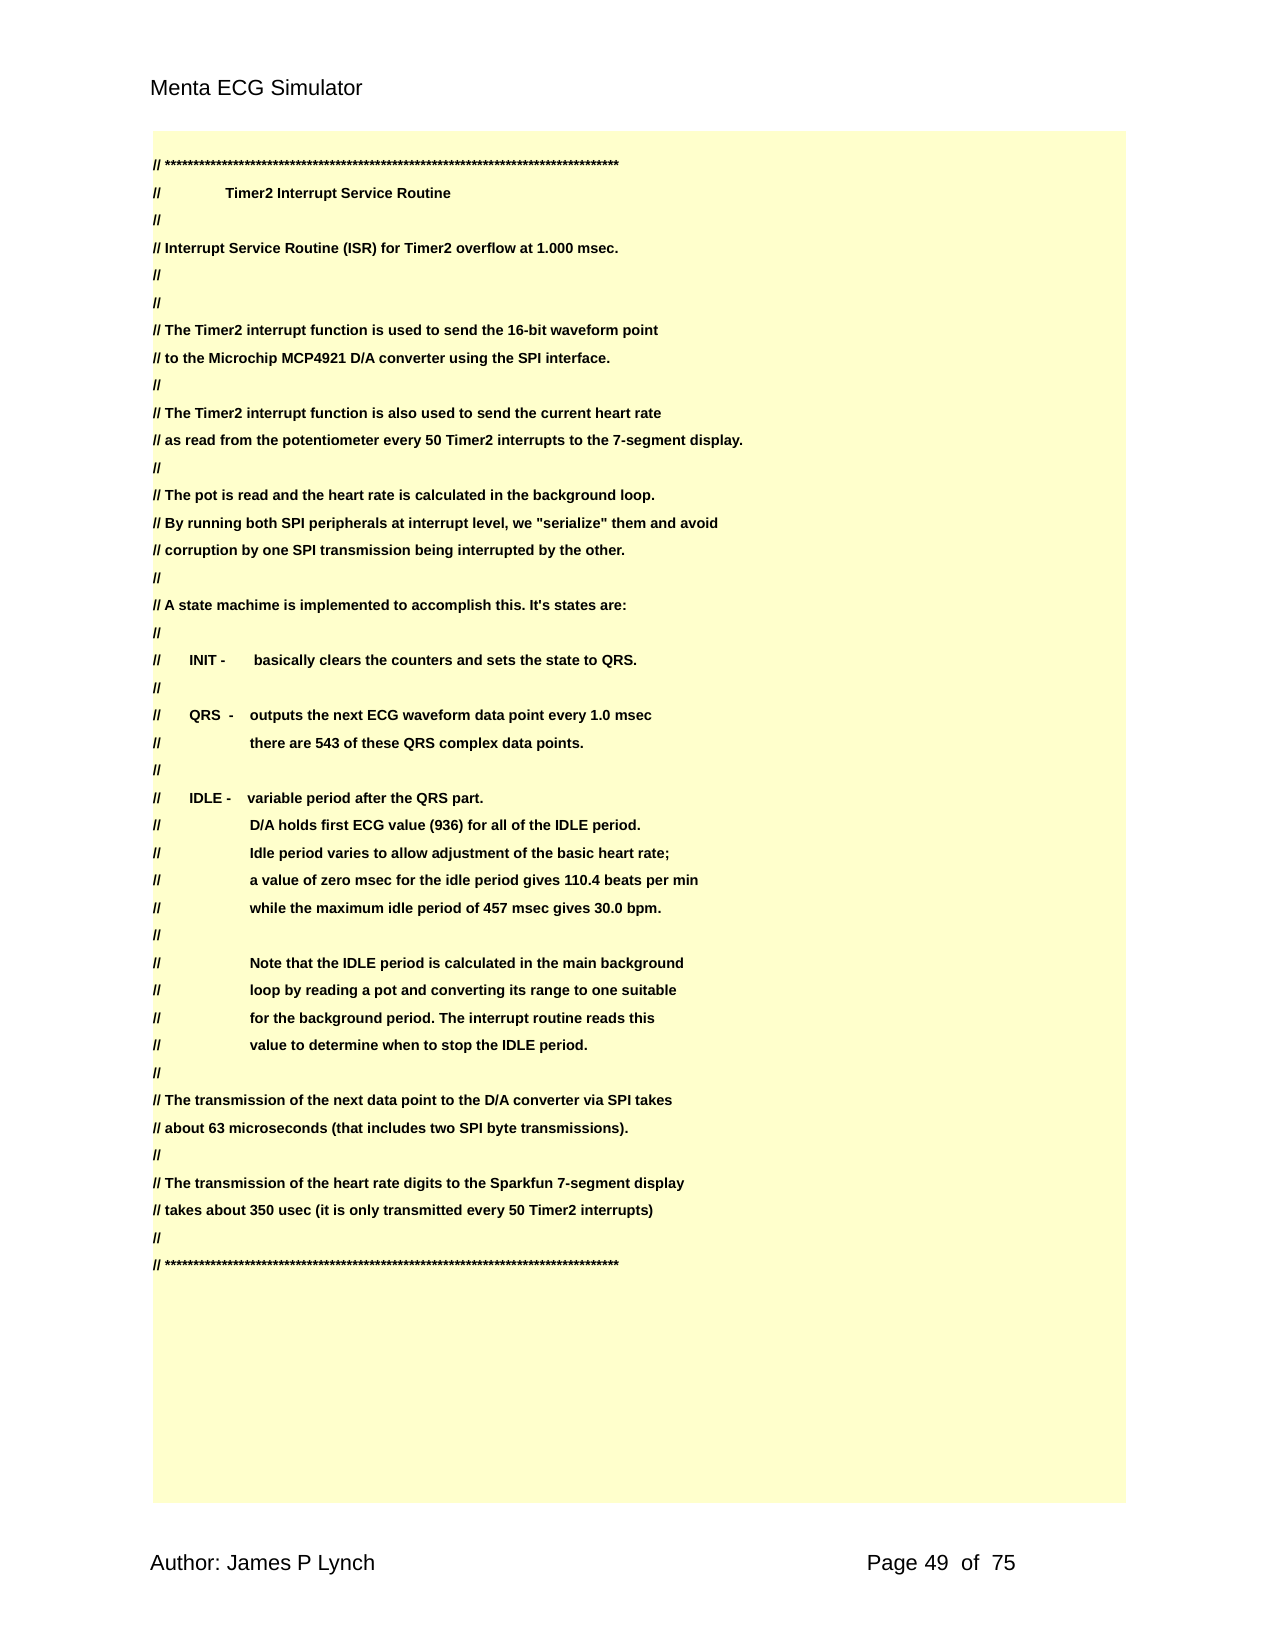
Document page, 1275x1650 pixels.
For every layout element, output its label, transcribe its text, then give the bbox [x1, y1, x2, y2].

text // INIT - basically clears the counters and sets the state to QRS. [153, 654, 1126, 669]
text // [153, 269, 1126, 284]
text // The transmission of the next data point to the D/A converter via SPI takes [153, 1094, 1126, 1109]
text // [153, 1149, 1126, 1164]
text // QRS - outputs the next ECG waveform data point every 1.0 msec [153, 709, 1126, 724]
text // [153, 1066, 1126, 1081]
text // [153, 571, 1126, 586]
text // [153, 214, 1126, 229]
text // [153, 626, 1126, 641]
text // The Timer2 interrupt function is also used to send the current heart rate [153, 406, 1126, 421]
text // ******************************************************************************** [153, 1259, 1126, 1274]
text // The transmission of the heart rate digits to the Sparkfun 7-segment display [153, 1176, 1126, 1191]
text // D/A holds first ECG value (936) for all of the IDLE period. [153, 819, 1126, 834]
text // there are 543 of these QRS complex data points. [153, 736, 1126, 751]
text // [153, 681, 1126, 696]
text // Timer2 Interrupt Service Routine [153, 186, 1126, 201]
text // A state machime is implemented to accomplish this. It's states are: [153, 599, 1126, 614]
text // [153, 296, 1126, 311]
text // The pot is read and the heart rate is calculated in the background loop. [153, 489, 1126, 504]
text // takes about 350 usec (it is only transmitted every 50 Timer2 interrupts) [153, 1204, 1126, 1219]
text // to the Microchip MCP4921 D/A converter using the SPI interface. [153, 351, 1126, 366]
text // while the maximum idle period of 457 msec gives 30.0 bpm. [153, 901, 1126, 916]
text // Interrupt Service Routine (ISR) for Timer2 overflow at 1.000 msec. [153, 241, 1126, 256]
text // [153, 461, 1126, 476]
text // ******************************************************************************** [153, 159, 1126, 174]
text // a value of zero msec for the idle period gives 110.4 beats per min [153, 874, 1126, 889]
text // By running both SPI peripherals at interrupt level, we "serialize" them and avoid [153, 516, 1126, 531]
text // value to determine when to stop the IDLE period. [153, 1039, 1126, 1054]
text // Note that the IDLE period is calculated in the main background [153, 956, 1126, 971]
text // The Timer2 interrupt function is used to send the 16-bit waveform point [153, 324, 1126, 339]
text // [153, 764, 1126, 779]
text // corruption by one SPI transmission being interrupted by the other. [153, 544, 1126, 559]
text // loop by reading a pot and converting its range to one suitable [153, 984, 1126, 999]
text // IDLE - variable period after the QRS part. [153, 791, 1126, 806]
text // [153, 1231, 1126, 1246]
text // [153, 379, 1126, 394]
text // [153, 929, 1126, 944]
text // for the background period. The interrupt routine reads this [153, 1011, 1126, 1026]
text // about 63 microseconds (that includes two SPI byte transmissions). [153, 1121, 1126, 1136]
text // as read from the potentiometer every 50 Timer2 interrupts to the 7-segment display. [153, 434, 1126, 449]
text // Idle period varies to allow adjustment of the basic heart rate; [153, 846, 1126, 861]
